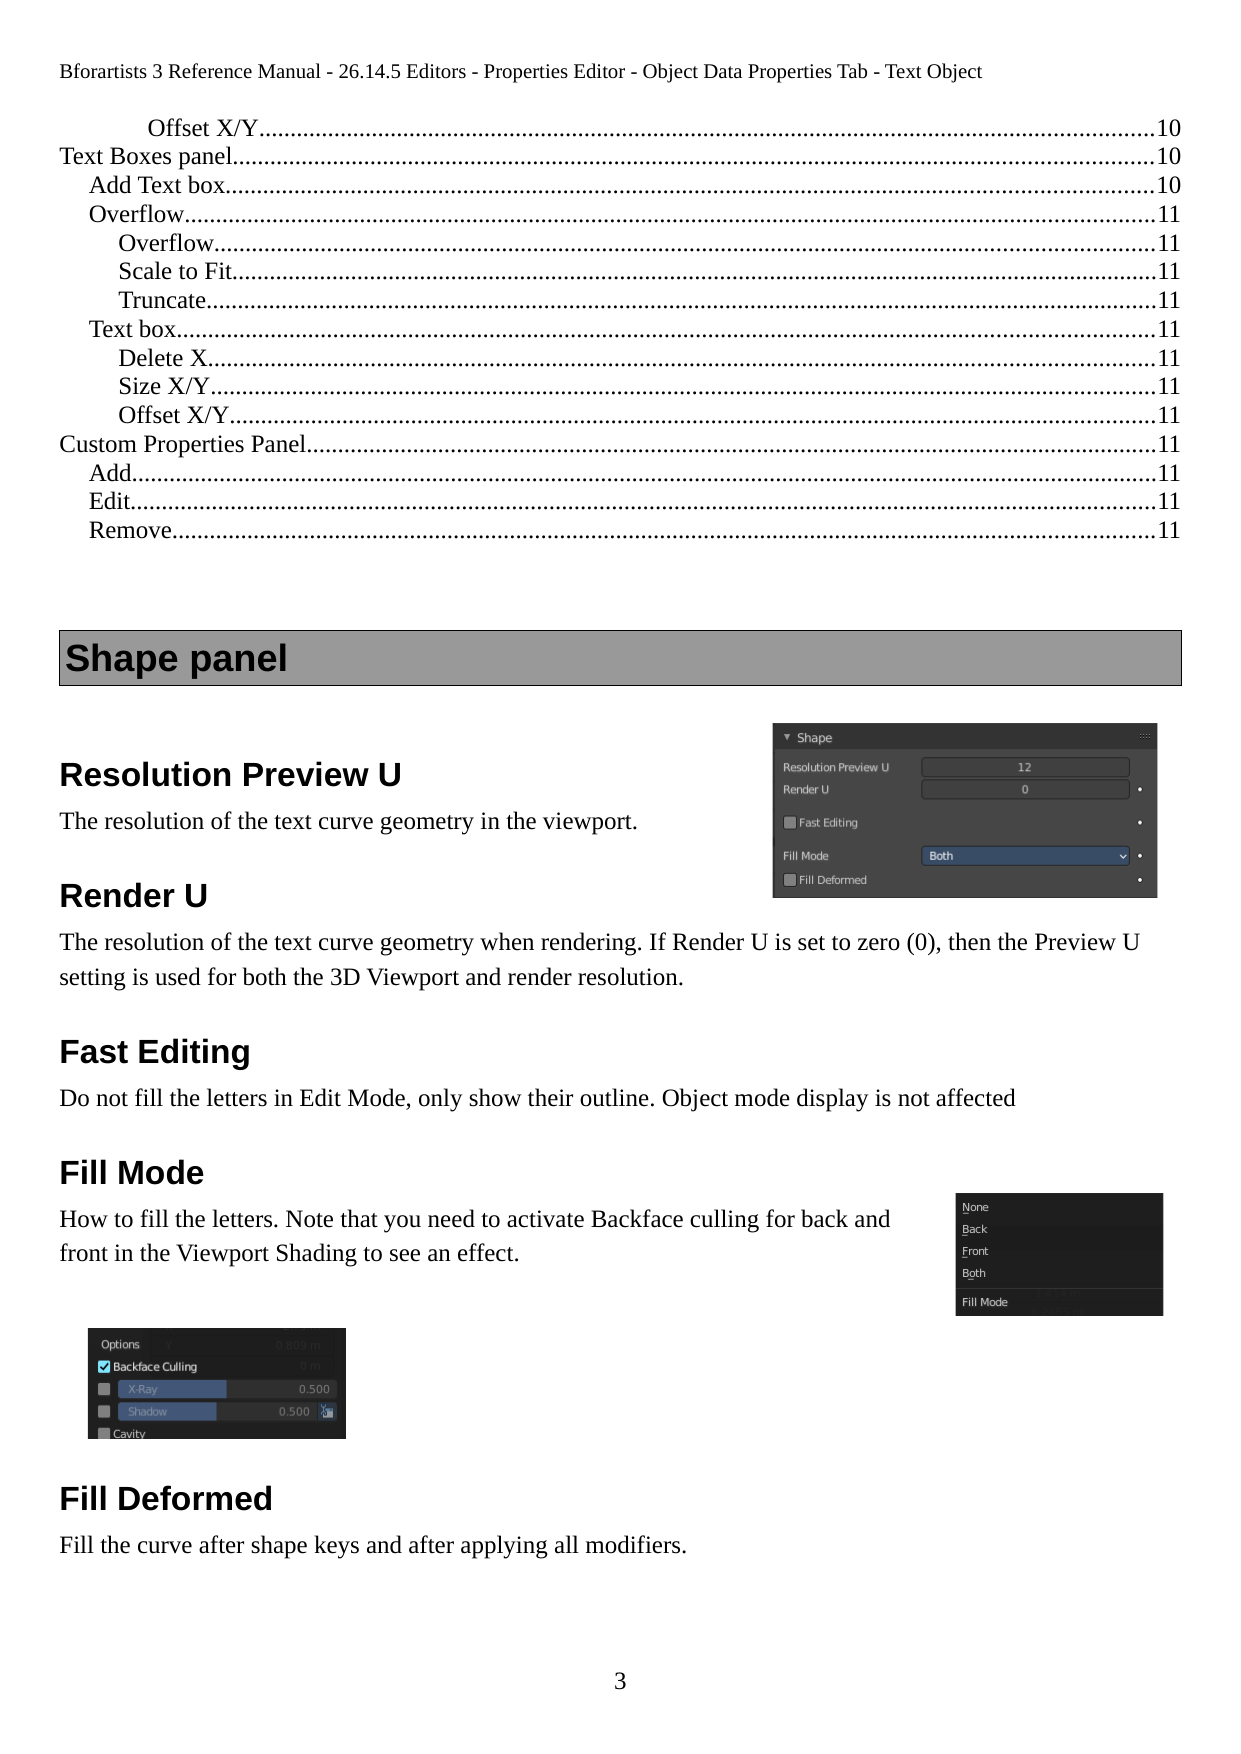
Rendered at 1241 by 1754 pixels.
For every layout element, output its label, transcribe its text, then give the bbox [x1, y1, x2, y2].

subtitle Render U [59, 876, 1181, 915]
text Truncate 11 [118, 285, 1181, 314]
subtitle [1158, 755, 1181, 794]
subtitle Fast Editing [59, 1032, 1181, 1071]
text Add 11 [88, 458, 1181, 486]
text The resolution of the text curve geometry in the viewport. [59, 806, 772, 835]
text Overflow 11 [88, 199, 1181, 228]
text Text box 11 [88, 314, 1181, 343]
text Overflow 11 [118, 228, 1181, 256]
text Remove 11 [88, 515, 1181, 544]
text How to fill the letters. Note that you need to activate Backface culling for back and front in the Viewport Shading to see an effect. [59, 1204, 955, 1267]
text Do not fill the letters in Edit Mode, only show their outline. Object mode display is not affected [59, 1083, 1181, 1112]
text Add Text box 10 [88, 170, 1181, 199]
table_header Shape panel [60, 631, 1181, 685]
subtitle Fill Deformed [59, 1478, 1181, 1517]
picture [87, 1328, 346, 1439]
text Delete X 11 [118, 343, 1181, 371]
text Custom Properties Panel 11 [59, 429, 1181, 458]
picture [772, 723, 1158, 898]
subtitle Resolution Preview U [59, 755, 772, 794]
text Edit 11 [88, 486, 1181, 515]
text Offset X/Y 10 [147, 113, 1181, 141]
text Offset X/Y 11 [118, 400, 1181, 429]
text The resolution of the text curve geometry when rendering. If Render U is set to zero (0), then the Preview U setting is used for both the 3D Viewport and render resolution. [59, 927, 1181, 991]
subtitle Fill Mode [59, 1153, 1181, 1192]
text Fill the curve after shape keys and after applying all modifiers. [59, 1530, 1181, 1558]
picture [955, 1193, 1164, 1316]
text Size X/Y 11 [118, 371, 1181, 400]
text Text Boxes panel 10 [59, 141, 1181, 170]
text Scale to Fit 11 [118, 256, 1181, 285]
